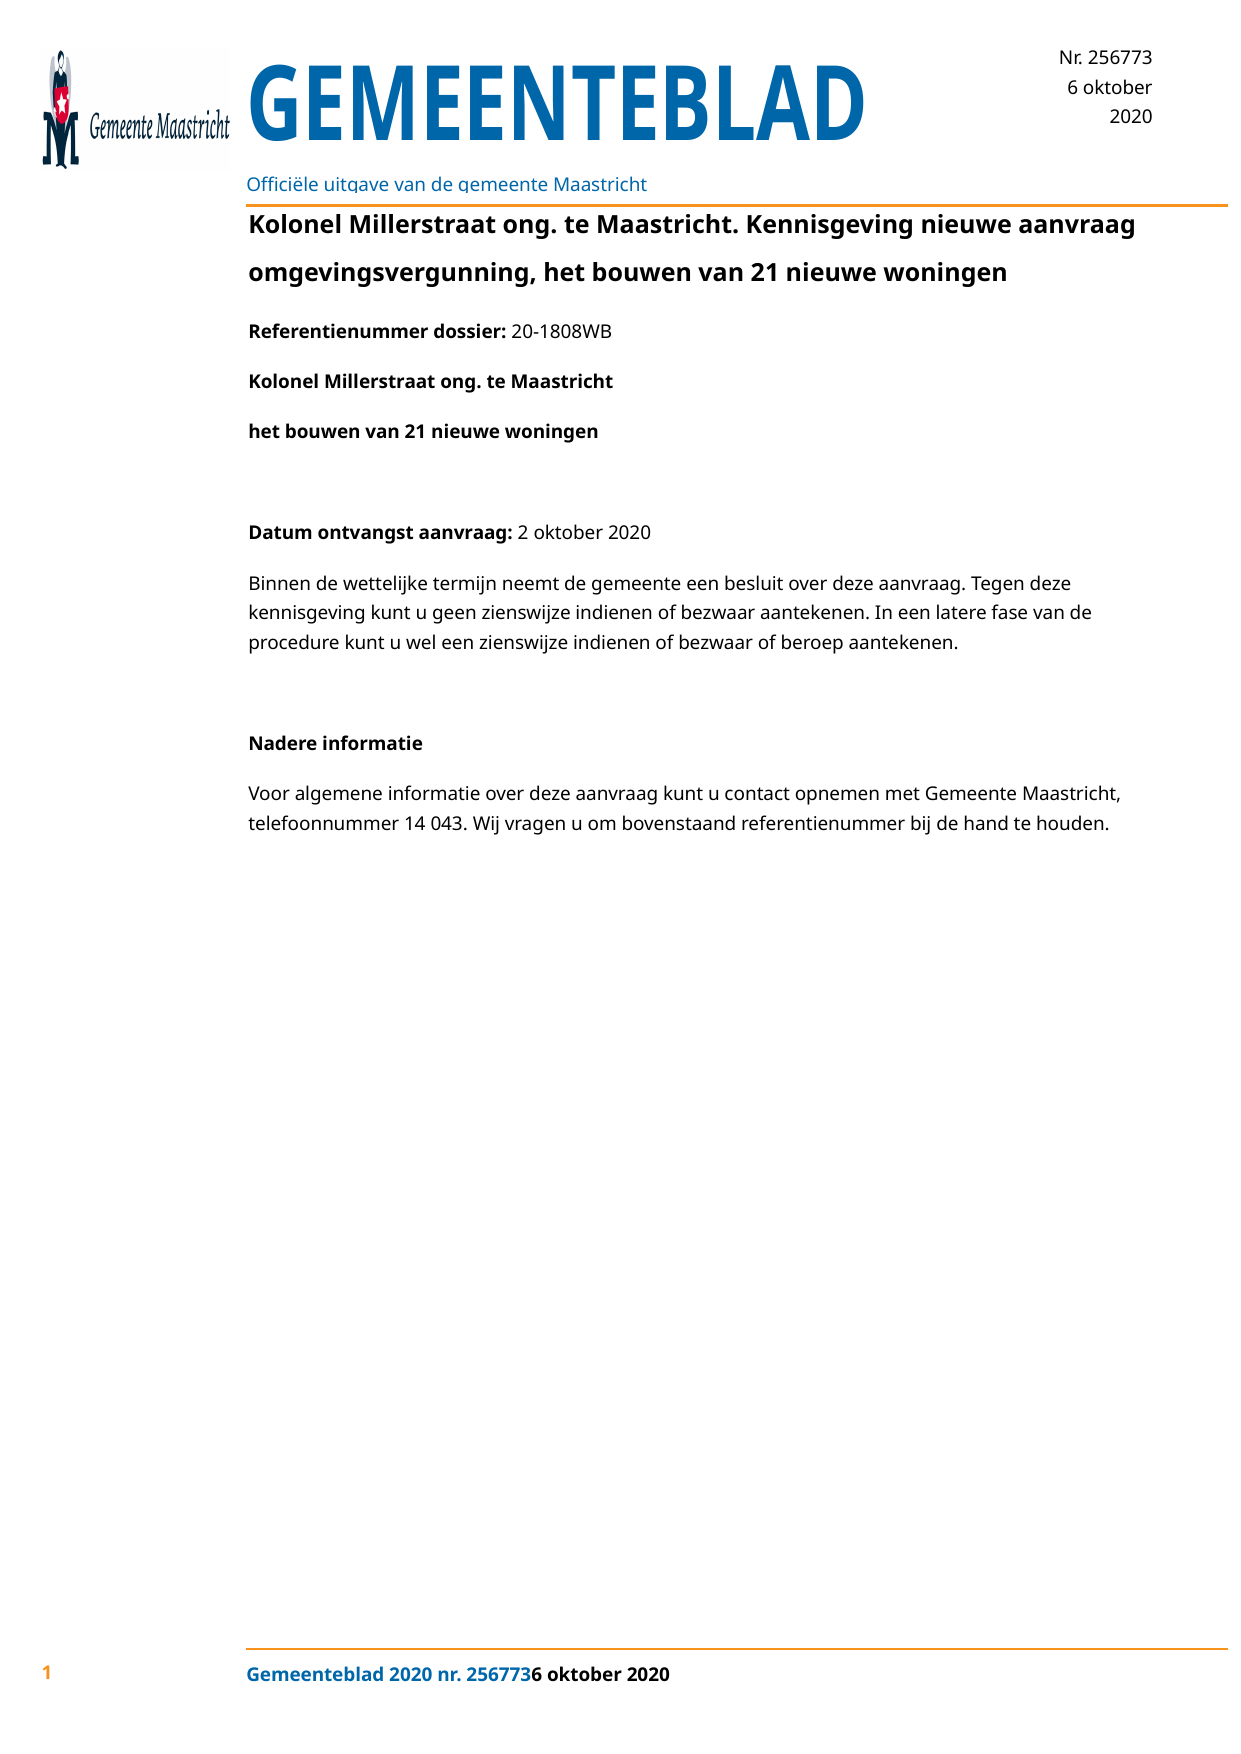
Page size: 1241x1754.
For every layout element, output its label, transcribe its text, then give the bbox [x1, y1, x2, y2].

text Voor algemene informatie over deze aanvraag kunt u contact opnemen met Gemeente Maastricht, telefoonnummer 14 043. Wij vragen u om bovenstaand referentienummer bij de hand te houden. [248, 780, 1152, 836]
text Referentienummer dossier: 20-1808WB [248, 318, 1152, 344]
text Kolonel Millerstraat ong. te Maastricht [248, 368, 1152, 394]
text Binnen de wettelijke termijn neemt de gemeente een besluit over deze aanvraag. Tegen deze kennisgeving kunt u geen zienswijze indienen of bezwaar aantekenen. In een latere fase van de procedure kunt u wel een zienswijze indienen of bezwaar of beroep aantekenen. [248, 570, 1152, 655]
text het bouwen van 21 nieuwe woningen [248, 419, 1152, 444]
text Nadere informatie [248, 730, 1152, 756]
text Datum ontvangst aanvraag: 2 oktober 2020 [248, 519, 1152, 545]
picture [41, 47, 231, 172]
text Kolonel Millerstraat ong. te Maastricht. Kennisgeving nieuwe aanvraag omgevingsvergunning, het bouwen van 21 nieuwe woningen [248, 207, 1152, 288]
